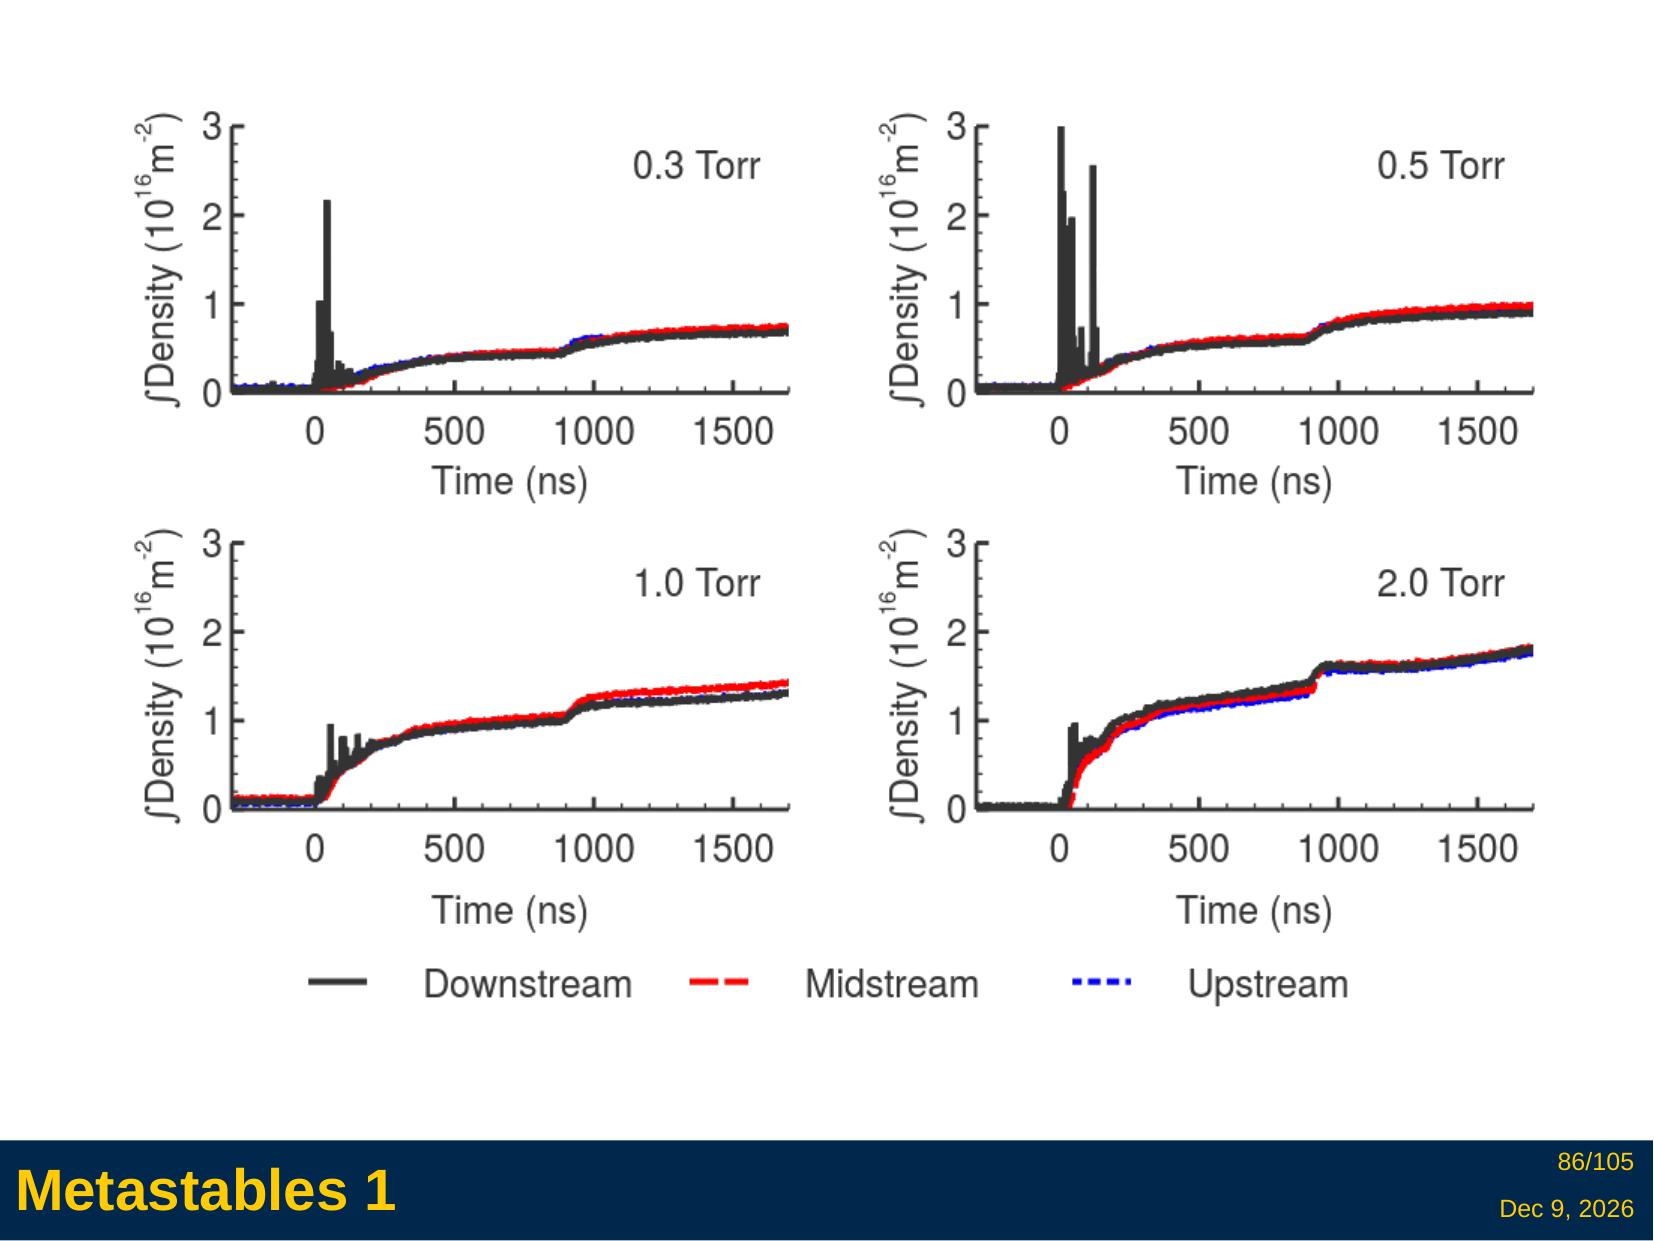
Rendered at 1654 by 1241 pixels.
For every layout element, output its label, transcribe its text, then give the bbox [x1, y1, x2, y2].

title Metastables 1 [14, 1140, 1380, 1241]
picture [82, 89, 1571, 1035]
